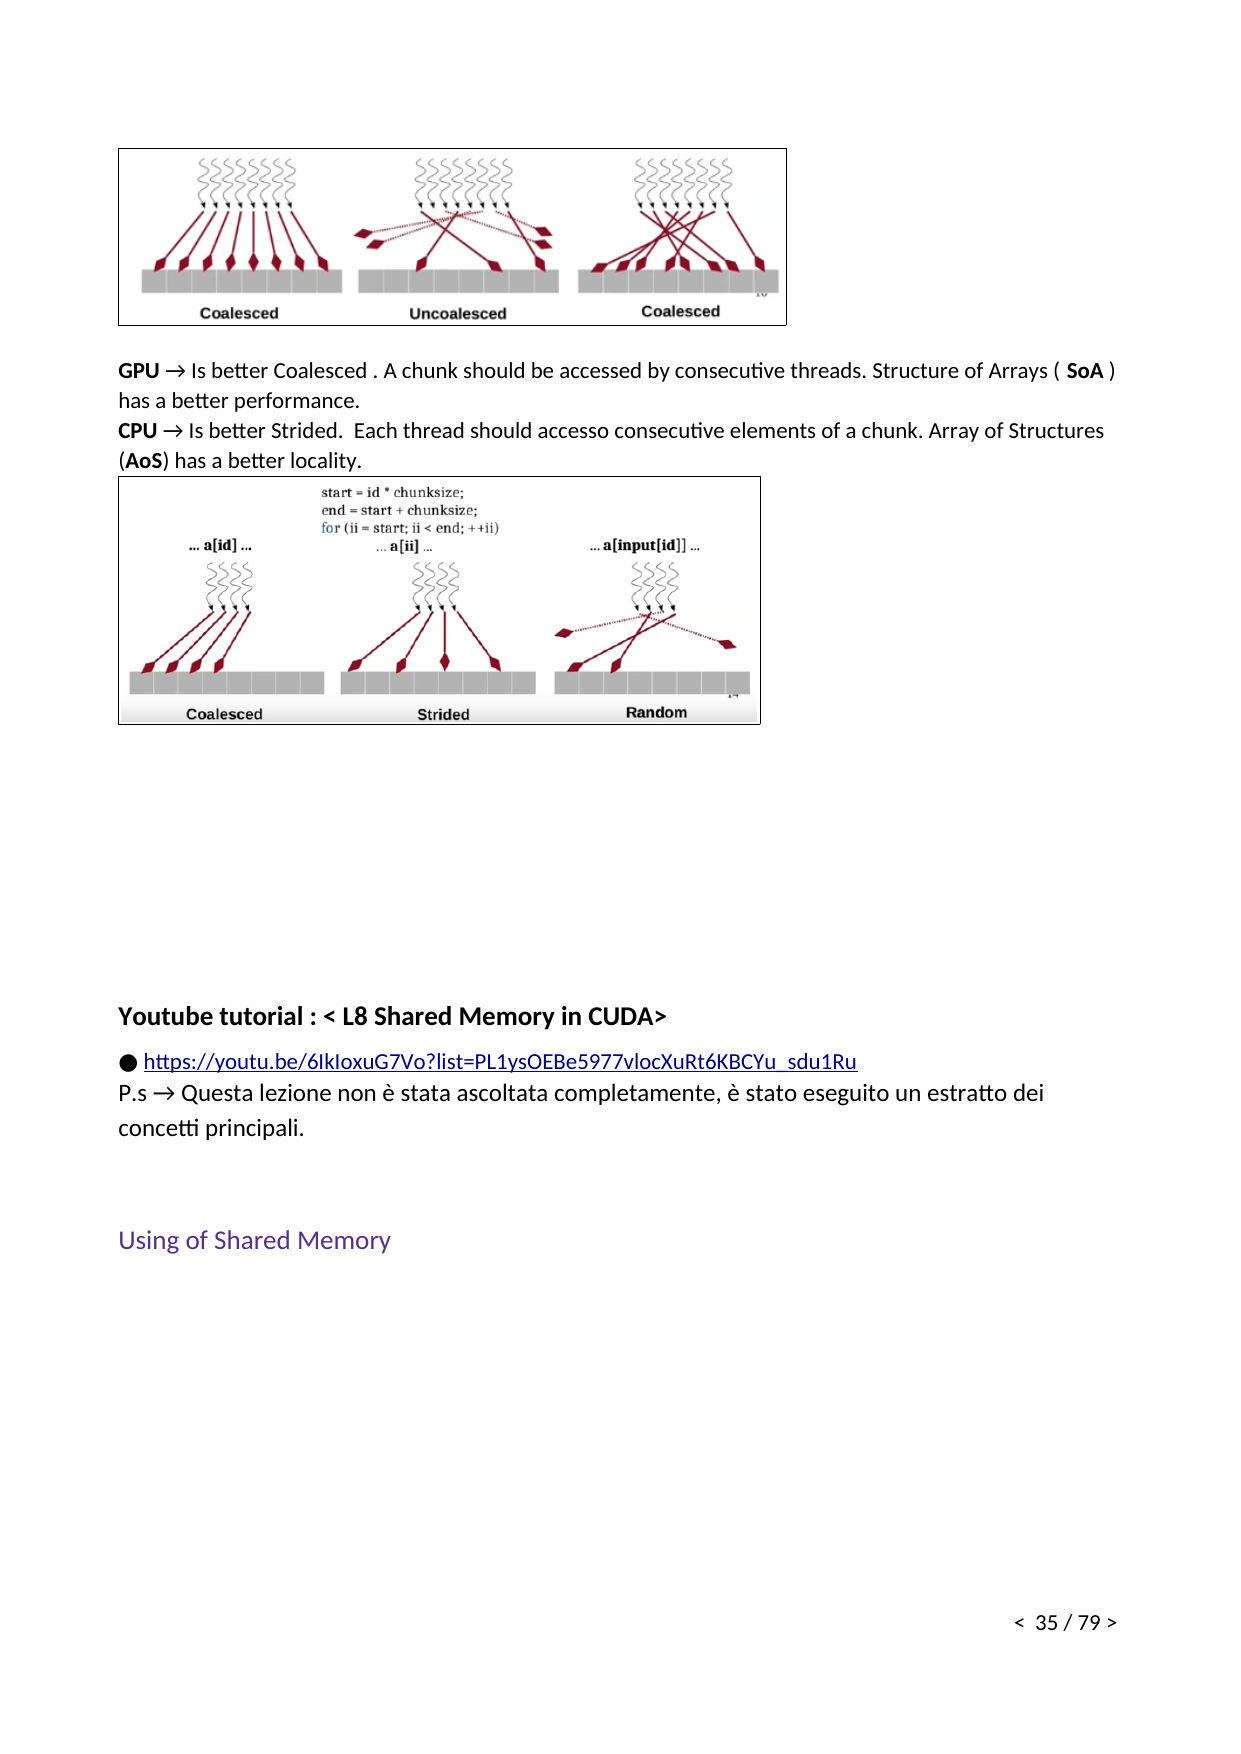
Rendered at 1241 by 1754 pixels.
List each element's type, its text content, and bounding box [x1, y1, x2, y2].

subtitle Using of Shared Memory [118, 1223, 1122, 1256]
text P.s → Questa lezione non è stata ascoltata completamente, è stato eseguito un estratto dei concetti principali. [118, 1077, 1122, 1142]
text ● https://youtu.be/6IkIoxuG7Vo?list=PL1ysOEBe5977vlocXuRt6KBCYu_sdu1Ru [118, 1047, 1122, 1075]
picture [121, 150, 784, 322]
text CPU → Is better Strided. Each thread should accesso consecutive elements of a chunk. Array of Structures (AoS) has a better locality. [118, 416, 1122, 474]
text GPU → Is better Coalesced . A chunk should be accessed by consecutive threads. Structure of Arrays ( SoA ) has a better performance. [118, 356, 1122, 414]
subtitle Youtube tutorial : < L8 Shared Memory in CUDA> [118, 999, 1122, 1032]
picture [121, 479, 757, 722]
